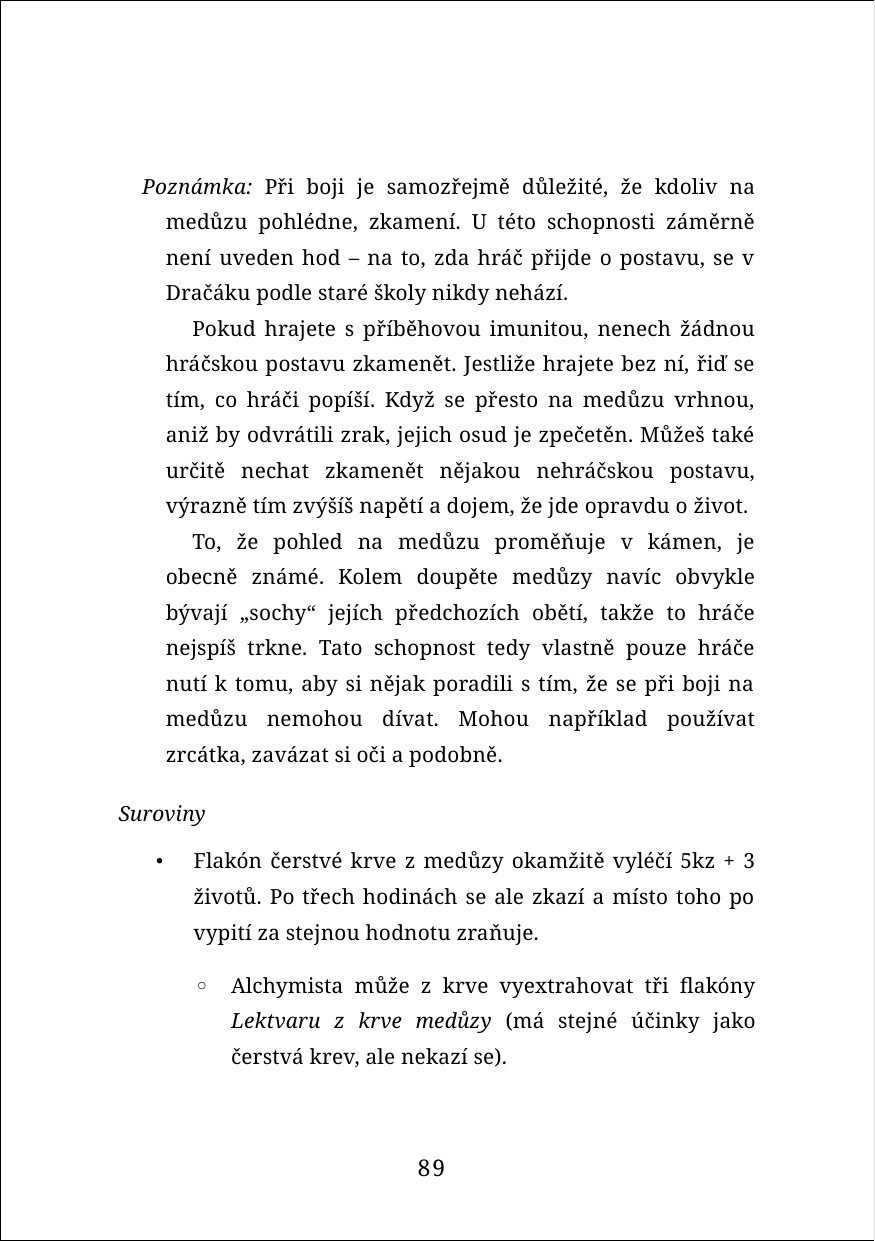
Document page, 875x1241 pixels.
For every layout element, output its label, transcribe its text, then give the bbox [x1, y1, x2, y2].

text Poznámka: Při boji je samozřejmě důležité, že kdoliv na medůzu pohlédne, zkamení. U této schopnosti záměrně není uveden hod – na to, zda hráč přijde o postavu, se v Dračáku podle staré školy nikdy nehází. Pokud hrajete s příběhovou imunitou, nenech žádnou hráčskou postavu zkamenět. Jestliže hrajete bez ní, řiď se tím, co hráči popíší. Když se přesto na medůzu vrhnou, aniž by odvrátili zrak, jejich osud je zpečetěn. Můžeš také určitě nechat zkamenět nějakou nehráčskou postavu, výrazně tím zvýšíš napětí a dojem, že jde opravdu o život. To, že pohled na medůzu proměňuje v kámen, je obecně známé. Kolem doupěte medůzy navíc obvykle bývají „sochy“ jejích předchozích obětí, takže to hráče nejspíš trkne. Tato schopnost tedy vlastně pouze hráče nutí k tomu, aby si nějak poradili s tím, že se při boji na medůzu nemohou dívat. Mohou například používat zrcátka, zavázat si oči a podobně. [142, 172, 756, 768]
list Flakón čerstvé krve z medůzy okamžitě vyléčí 5kz + 3 životů. Po třech hodinách se ale zkazí a místo toho po vypití za stejnou hodnotu zraňuje. [156, 847, 756, 946]
text Suroviny [118, 799, 756, 828]
list Alchymista může z krve vyextrahovat tři flakóny Lektvaru z krve medůzy (má stejné účinky jako čerstvá krev, ale nekazí se). [193, 971, 756, 1070]
